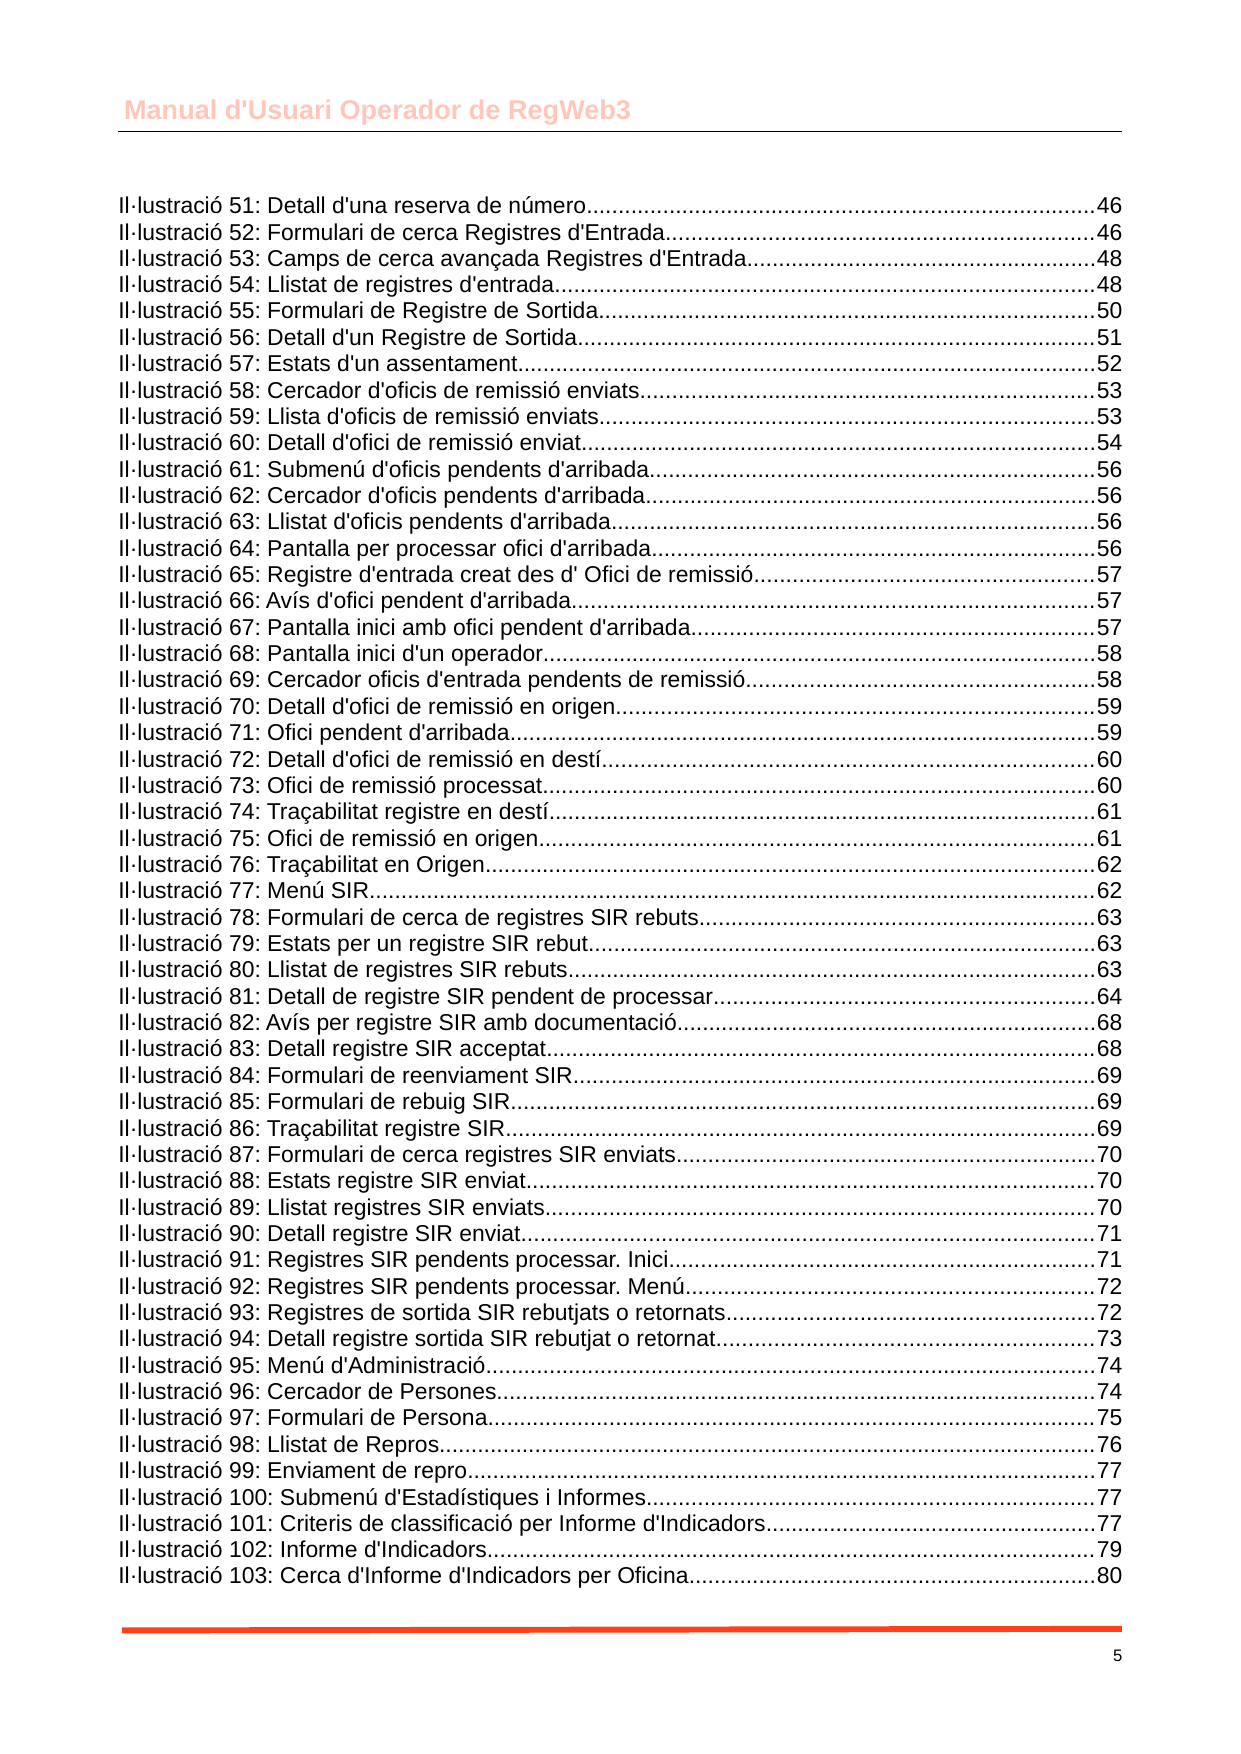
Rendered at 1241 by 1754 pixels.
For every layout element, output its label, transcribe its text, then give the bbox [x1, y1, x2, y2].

text Il·lustració 69: Cercador oficis d'entrada pendents de remissió 58 [118, 666, 1122, 693]
text Il·lustració 59: Llista d'oficis de remissió enviats 53 [118, 403, 1122, 429]
text Il·lustració 58: Cercador d'oficis de remissió enviats 53 [118, 377, 1122, 403]
text Il·lustració 82: Avís per registre SIR amb documentació 68 [118, 1009, 1122, 1035]
text Il·lustració 93: Registres de sortida SIR rebutjats o retornats 72 [118, 1299, 1122, 1325]
text Il·lustració 101: Criteris de classificació per Informe d'Indicadors 77 [118, 1510, 1122, 1536]
text Il·lustració 91: Registres SIR pendents processar. Inici 71 [118, 1246, 1122, 1273]
text Il·lustració 52: Formulari de cerca Registres d'Entrada 46 [118, 218, 1122, 245]
text Il·lustració 96: Cercador de Persones 74 [118, 1378, 1122, 1404]
text Il·lustració 94: Detall registre sortida SIR rebutjat o retornat 73 [118, 1325, 1122, 1352]
text Il·lustració 77: Menú SIR 62 [118, 877, 1122, 904]
text Il·lustració 81: Detall de registre SIR pendent de processar 64 [118, 983, 1122, 1009]
text Il·lustració 85: Formulari de rebuig SIR 69 [118, 1088, 1122, 1114]
text Il·lustració 71: Ofici pendent d'arribada 59 [118, 719, 1122, 746]
text Il·lustració 62: Cercador d'oficis pendents d'arribada 56 [118, 482, 1122, 508]
text Il·lustració 70: Detall d'ofici de remissió en origen 59 [118, 693, 1122, 719]
text Il·lustració 102: Informe d'Indicadors 79 [118, 1536, 1122, 1562]
text Il·lustració 51: Detall d'una reserva de número 46 [118, 192, 1122, 218]
text Il·lustració 89: Llistat registres SIR enviats 70 [118, 1193, 1122, 1220]
text Il·lustració 87: Formulari de cerca registres SIR enviats 70 [118, 1141, 1122, 1167]
text Il·lustració 66: Avís d'ofici pendent d'arribada 57 [118, 587, 1122, 614]
text Il·lustració 103: Cerca d'Informe d'Indicadors per Oficina 80 [118, 1562, 1122, 1589]
text Il·lustració 67: Pantalla inici amb ofici pendent d'arribada 57 [118, 614, 1122, 640]
text Il·lustració 98: Llistat de Repros 76 [118, 1431, 1122, 1457]
text Il·lustració 53: Camps de cerca avançada Registres d'Entrada 48 [118, 245, 1122, 271]
text Il·lustració 72: Detall d'ofici de remissió en destí 60 [118, 746, 1122, 772]
text Il·lustració 73: Ofici de remissió processat 60 [118, 772, 1122, 798]
text Il·lustració 68: Pantalla inici d'un operador 58 [118, 640, 1122, 666]
text Il·lustració 65: Registre d'entrada creat des d' Ofici de remissió 57 [118, 561, 1122, 587]
text Il·lustració 84: Formulari de reenviament SIR 69 [118, 1062, 1122, 1088]
text Il·lustració 95: Menú d'Administració 74 [118, 1352, 1122, 1378]
text Il·lustració 74: Traçabilitat registre en destí 61 [118, 798, 1122, 824]
text Il·lustració 97: Formulari de Persona 75 [118, 1404, 1122, 1431]
text Il·lustració 57: Estats d'un assentament 52 [118, 350, 1122, 377]
text Il·lustració 54: Llistat de registres d'entrada. 48 [118, 271, 1122, 297]
text Il·lustració 99: Enviament de repro 77 [118, 1457, 1122, 1483]
text Il·lustració 80: Llistat de registres SIR rebuts 63 [118, 956, 1122, 983]
text Il·lustració 64: Pantalla per processar ofici d'arribada 56 [118, 535, 1122, 561]
text Il·lustració 86: Traçabilitat registre SIR 69 [118, 1114, 1122, 1141]
text Il·lustració 92: Registres SIR pendents processar. Menú 72 [118, 1273, 1122, 1299]
text Il·lustració 100: Submenú d'Estadístiques i Informes 77 [118, 1483, 1122, 1510]
text Il·lustració 79: Estats per un registre SIR rebut 63 [118, 930, 1122, 956]
text Il·lustració 61: Submenú d'oficis pendents d'arribada 56 [118, 456, 1122, 482]
text Il·lustració 75: Ofici de remissió en origen 61 [118, 824, 1122, 851]
text Il·lustració 88: Estats registre SIR enviat 70 [118, 1167, 1122, 1193]
text Il·lustració 76: Traçabilitat en Origen 62 [118, 851, 1122, 877]
text Il·lustració 55: Formulari de Registre de Sortida 50 [118, 297, 1122, 324]
text Il·lustració 78: Formulari de cerca de registres SIR rebuts 63 [118, 904, 1122, 930]
text Il·lustració 90: Detall registre SIR enviat 71 [118, 1220, 1122, 1246]
text Il·lustració 60: Detall d'ofici de remissió enviat 54 [118, 429, 1122, 456]
text Il·lustració 83: Detall registre SIR acceptat 68 [118, 1035, 1122, 1062]
text Il·lustració 56: Detall d'un Registre de Sortida 51 [118, 324, 1122, 350]
text Il·lustració 63: Llistat d'oficis pendents d'arribada 56 [118, 508, 1122, 535]
